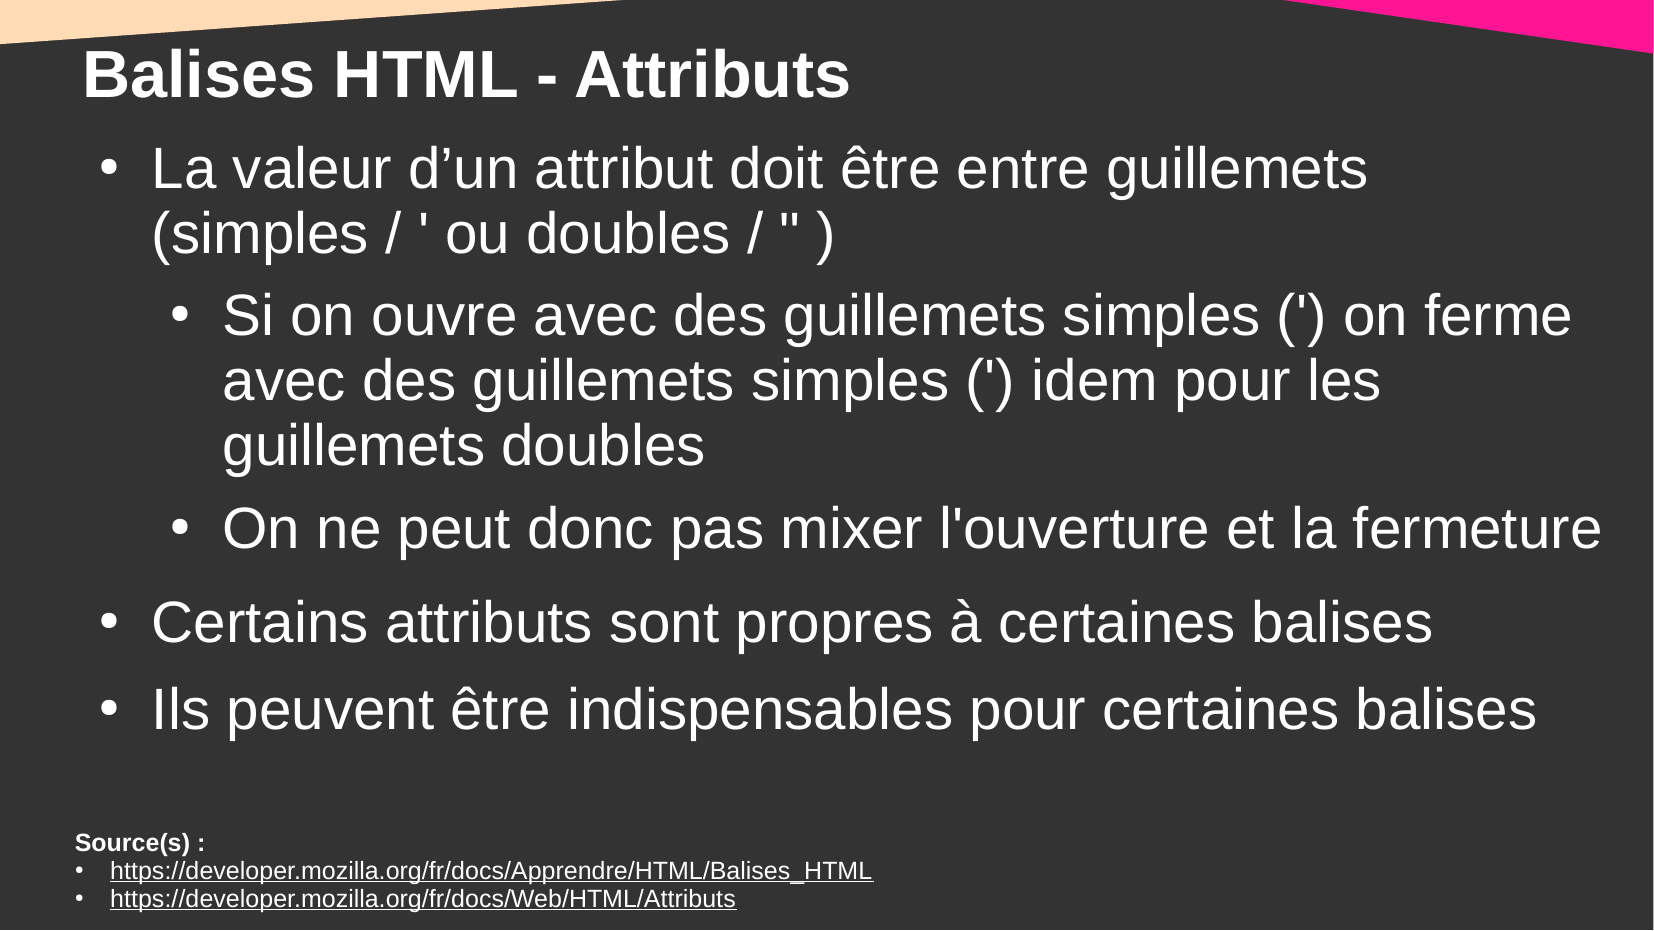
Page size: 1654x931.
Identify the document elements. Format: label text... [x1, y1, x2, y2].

title Balises HTML - Attributs [82, 37, 1571, 114]
text_box [0, 0, 623, 45]
list La valeur d’un attribut doit être entre guillemets (simples / ' ou doubles / " ) Si on ouvre avec des guillemets simples (') on ferme avec des guillemets simples (') idem pour les guillemets doubles On ne peut donc pas mixer l'ouverture et la fermeture Certains attributs sont propres à certaines balises Ils peuvent être indispensables pour certaines balises [80, 135, 1605, 788]
text_box Source(s) : https://developer.mozilla.org/fr/docs/Apprendre/HTML/Balises_HTML https://developer.mozilla.org/fr/docs/Web/HTML/Attributs [59, 821, 1546, 920]
text_box [1282, 0, 1654, 54]
